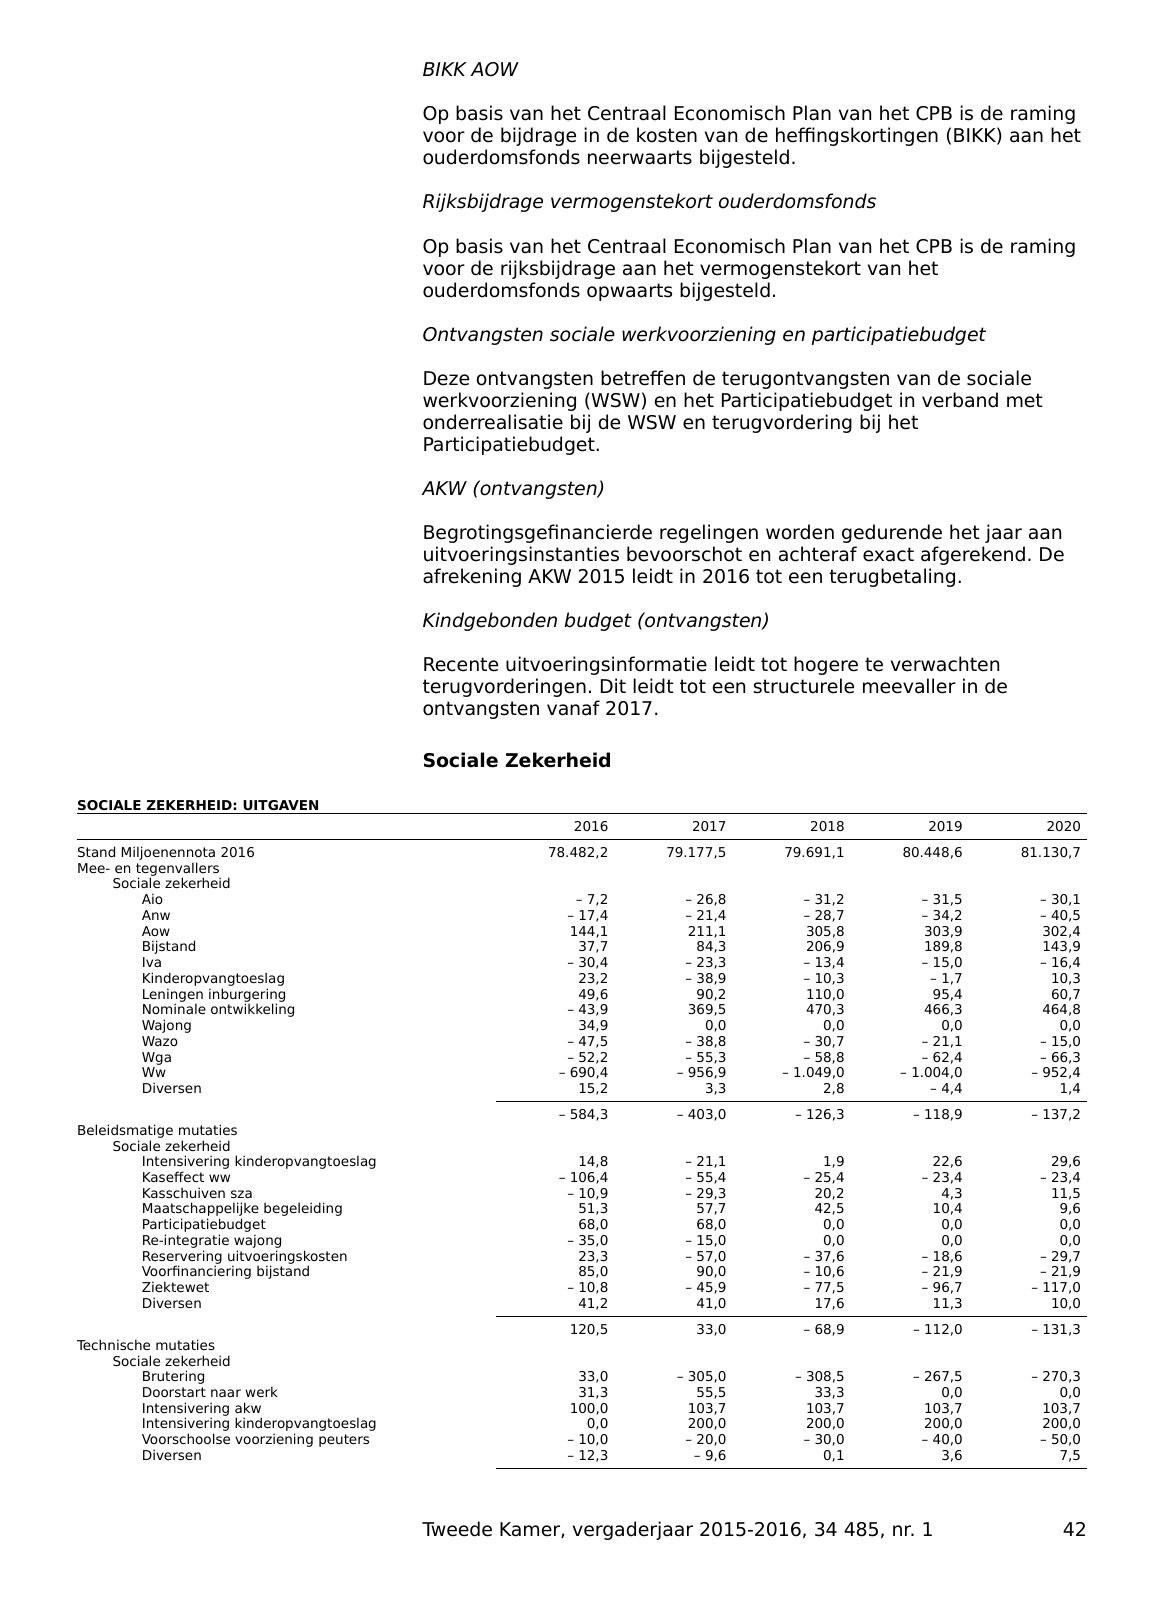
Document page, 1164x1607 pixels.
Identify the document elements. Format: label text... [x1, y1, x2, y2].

table_cell Anw [136, 908, 496, 923]
table_cell [850, 876, 968, 892]
table_cell [106, 892, 136, 908]
table_cell 68,0 [496, 1217, 614, 1233]
table_cell [496, 861, 614, 876]
table_cell [77, 1201, 106, 1217]
table_cell [106, 1316, 136, 1338]
table_cell 14,8 [496, 1154, 614, 1170]
table_cell 22,6 [850, 1154, 968, 1170]
table_cell – 16,4 [969, 955, 1087, 971]
table_cell [850, 1353, 968, 1369]
table_cell 0,0 [732, 1233, 850, 1248]
table_cell [106, 814, 136, 839]
table_cell 0,0 [850, 1018, 968, 1034]
table_cell – 12,3 [496, 1448, 614, 1468]
table_cell Aow [136, 924, 496, 939]
table_cell – 55,4 [614, 1170, 732, 1186]
table_cell – 38,8 [614, 1034, 732, 1049]
table_cell – 29,7 [969, 1249, 1087, 1264]
table_cell – 956,9 [614, 1065, 732, 1081]
table_cell [77, 1170, 106, 1186]
table_cell 143,9 [969, 939, 1087, 955]
table_cell [77, 971, 106, 986]
table_cell 84,3 [614, 939, 732, 955]
table_cell 100,0 [496, 1401, 614, 1416]
table_header SOCIALE ZEKERHEID: UITGAVEN [77, 797, 1087, 813]
table_cell Sociale zekerheid [106, 876, 496, 892]
table_cell – 68,9 [732, 1317, 850, 1338]
table_cell 10,4 [850, 1201, 968, 1217]
table_cell [106, 1049, 136, 1065]
table_cell Wga [136, 1049, 496, 1065]
text Op basis van het Centraal Economisch Plan van het CPB is de raming voor de rijksbijdrage aan het vermogenstekort van het ouderdomsfonds opwaarts bijgesteld. [422, 236, 1087, 301]
table_cell – 106,4 [496, 1170, 614, 1186]
table_cell 3,6 [850, 1448, 968, 1468]
table_cell – 10,8 [496, 1280, 614, 1296]
table_cell [850, 861, 968, 876]
table_cell 110,0 [732, 986, 850, 1002]
table_cell – 952,4 [969, 1065, 1087, 1081]
table_cell 0,0 [969, 1217, 1087, 1233]
table_cell [614, 1139, 732, 1154]
table_cell Brutering [136, 1369, 496, 1385]
table_cell [969, 876, 1087, 892]
table_cell [614, 1353, 732, 1369]
table_cell 90,0 [614, 1264, 732, 1280]
table_cell Doorstart naar werk [136, 1385, 496, 1401]
table_cell [106, 1401, 136, 1416]
table_cell 17,6 [732, 1296, 850, 1316]
table_cell [77, 1101, 106, 1123]
table_cell Intensivering kinderopvangtoeslag [136, 1154, 496, 1170]
table_cell Nominale ontwikkeling [136, 1002, 496, 1018]
table_cell [77, 1034, 106, 1049]
table_cell – 55,3 [614, 1049, 732, 1065]
table_cell – 21,1 [850, 1034, 968, 1049]
table_cell – 30,0 [732, 1432, 850, 1448]
subtitle Kindgebonden budget (ontvangsten) [422, 610, 1087, 632]
table_cell – 21,9 [850, 1264, 968, 1280]
table_cell – 50,0 [969, 1432, 1087, 1448]
table_cell [106, 971, 136, 986]
table_cell – 1,7 [850, 971, 968, 986]
table_cell [106, 1249, 136, 1264]
table_cell [106, 1369, 136, 1385]
table_cell [496, 1139, 614, 1154]
table_cell 305,8 [732, 924, 850, 939]
table_cell 0,0 [732, 1018, 850, 1034]
table_cell Leningen inburgering [136, 986, 496, 1002]
table_cell – 23,3 [614, 955, 732, 971]
table_cell 41,0 [614, 1296, 732, 1316]
table_cell 302,4 [969, 924, 1087, 939]
table_cell – 690,4 [496, 1065, 614, 1081]
table_cell 2,8 [732, 1081, 850, 1101]
table_cell [106, 924, 136, 939]
table_cell Diversen [136, 1296, 496, 1316]
table_cell 79.177,5 [614, 840, 732, 861]
table_cell [614, 861, 732, 876]
table_cell Wajong [136, 1018, 496, 1034]
table_cell 0,0 [969, 1018, 1087, 1034]
table_cell – 15,0 [969, 1034, 1087, 1049]
table_cell – 10,0 [496, 1432, 614, 1448]
table_cell 79.691,1 [732, 840, 850, 861]
table_cell [106, 1448, 136, 1468]
table_cell – 131,3 [969, 1317, 1087, 1338]
table_cell [969, 1353, 1087, 1369]
table_cell [106, 1034, 136, 1049]
table_cell 41,2 [496, 1296, 614, 1316]
table_cell 0,0 [850, 1217, 968, 1233]
table_cell 85,0 [496, 1264, 614, 1280]
subtitle Rijksbijdrage vermogenstekort ouderdomsfonds [422, 191, 1087, 213]
table_cell 0,0 [969, 1233, 1087, 1248]
table_cell Kaseffect ww [136, 1170, 496, 1186]
table_cell [850, 1338, 968, 1353]
table_cell [496, 1338, 614, 1353]
table_cell 57,7 [614, 1201, 732, 1217]
table_cell [77, 1353, 106, 1369]
table_cell [106, 939, 136, 955]
table_cell Reservering uitvoeringskosten [136, 1249, 496, 1264]
table_cell 3,3 [614, 1081, 732, 1101]
table_cell [77, 1002, 106, 1018]
table_cell – 10,3 [732, 971, 850, 986]
table_cell 33,0 [496, 1369, 614, 1385]
table_cell [106, 1002, 136, 1018]
table_cell [850, 1123, 968, 1138]
table_cell – 18,6 [850, 1249, 968, 1264]
table_cell [614, 876, 732, 892]
table_cell 206,9 [732, 939, 850, 955]
text Begrotingsgefinancierde regelingen worden gedurende het jaar aan uitvoeringsinstanties bevoorschot en achteraf exact afgerekend. De afrekening AKW 2015 leidt in 2016 tot een terugbetaling. [422, 522, 1087, 588]
table_cell – 47,5 [496, 1034, 614, 1049]
table_cell Voorfinanciering bijstand [136, 1264, 496, 1280]
table_cell 0,1 [732, 1448, 850, 1468]
table_cell – 137,2 [969, 1102, 1087, 1123]
table_cell [77, 1139, 106, 1154]
table_cell 200,0 [850, 1416, 968, 1432]
table_cell 200,0 [614, 1416, 732, 1432]
table_cell – 35,0 [496, 1233, 614, 1248]
table_cell 120,5 [496, 1317, 614, 1338]
table_cell 78.482,2 [496, 840, 614, 861]
table_cell [969, 1338, 1087, 1353]
table_cell – 270,3 [969, 1369, 1087, 1385]
table_cell Kasschuiven sza [136, 1186, 496, 1201]
table_cell – 77,5 [732, 1280, 850, 1296]
table_cell Re-integratie wajong [136, 1233, 496, 1248]
table_cell – 57,0 [614, 1249, 732, 1264]
table_cell 0,0 [732, 1217, 850, 1233]
table_cell Intensivering akw [136, 1401, 496, 1416]
table_cell [77, 939, 106, 955]
table_cell [969, 1123, 1087, 1138]
table_cell 55,5 [614, 1385, 732, 1401]
table_cell [106, 1416, 136, 1432]
table_cell [77, 1448, 106, 1468]
table_cell 4,3 [850, 1186, 968, 1201]
table_cell [106, 1296, 136, 1316]
table_cell – 126,3 [732, 1102, 850, 1123]
table_cell – 31,2 [732, 892, 850, 908]
table_cell – 26,8 [614, 892, 732, 908]
table_cell Bijstand [136, 939, 496, 955]
table_cell – 66,3 [969, 1049, 1087, 1065]
table_cell [106, 1081, 136, 1101]
table_cell 0,0 [496, 1416, 614, 1432]
table_cell – 21,1 [614, 1154, 732, 1170]
table_cell 51,3 [496, 1201, 614, 1217]
table_cell Diversen [136, 1448, 496, 1468]
table_cell [732, 1338, 850, 1353]
table_cell – 30,7 [732, 1034, 850, 1049]
table_cell [77, 986, 106, 1002]
table_cell [77, 908, 106, 923]
table_cell [106, 1101, 136, 1123]
table_cell [136, 1101, 496, 1123]
table_cell 81.130,7 [969, 840, 1087, 861]
table_cell 10,3 [969, 971, 1087, 986]
table_cell [77, 1264, 106, 1280]
table_cell Ww [136, 1065, 496, 1081]
table_cell – 117,0 [969, 1280, 1087, 1296]
table_cell [496, 1123, 614, 1138]
table_cell [496, 1353, 614, 1369]
table_cell – 13,4 [732, 955, 850, 971]
table_cell Maatschappelijke begeleiding [136, 1201, 496, 1217]
table_cell 1,9 [732, 1154, 850, 1170]
table_cell 20,2 [732, 1186, 850, 1201]
table_cell Sociale zekerheid [106, 1139, 496, 1154]
table_cell [732, 1123, 850, 1138]
table_cell – 584,3 [496, 1102, 614, 1123]
table_cell 37,7 [496, 939, 614, 955]
table_cell – 58,8 [732, 1049, 850, 1065]
text Deze ontvangsten betreffen de terugontvangsten van de sociale werkvoorziening (WSW) en het Participatiebudget in verband met onderrealisatie bij de WSW en terugvordering bij het Participatiebudget. [422, 368, 1087, 456]
table_cell 211,1 [614, 924, 732, 939]
table_cell – 7,2 [496, 892, 614, 908]
table_cell [106, 1201, 136, 1217]
table_cell Intensivering kinderopvangtoeslag [136, 1416, 496, 1432]
table_cell 0,0 [969, 1385, 1087, 1401]
table_cell 103,7 [850, 1401, 968, 1416]
table_cell 23,2 [496, 971, 614, 986]
table_cell 466,3 [850, 1002, 968, 1018]
table_cell [969, 861, 1087, 876]
table_cell 95,4 [850, 986, 968, 1002]
table_cell – 30,1 [969, 892, 1087, 908]
table_cell [732, 1139, 850, 1154]
table_cell 144,1 [496, 924, 614, 939]
table_cell 1,4 [969, 1081, 1087, 1101]
table_cell [136, 814, 496, 839]
table_cell 7,5 [969, 1448, 1087, 1468]
table_cell 303,9 [850, 924, 968, 939]
table_cell [77, 1049, 106, 1065]
table_cell [614, 1338, 732, 1353]
table_cell 9,6 [969, 1201, 1087, 1217]
table_cell [77, 1432, 106, 1448]
table_cell [77, 1018, 106, 1034]
table_cell 2016 [496, 814, 614, 839]
table_cell [77, 1369, 106, 1385]
table_cell – 4,4 [850, 1081, 968, 1101]
table_cell – 20,0 [614, 1432, 732, 1448]
table_cell 90,2 [614, 986, 732, 1002]
table_cell Kinderopvangtoeslag [136, 971, 496, 986]
table_cell 23,3 [496, 1249, 614, 1264]
table_cell 200,0 [732, 1416, 850, 1432]
table_cell – 267,5 [850, 1369, 968, 1385]
table_cell [106, 1154, 136, 1170]
table_cell [77, 924, 106, 939]
table_cell [106, 908, 136, 923]
text Op basis van het Centraal Economisch Plan van het CPB is de raming voor de bijdrage in de kosten van de heffingskortingen (BIKK) aan het ouderdomsfonds neerwaarts bijgesteld. [422, 103, 1087, 169]
table_cell – 52,2 [496, 1049, 614, 1065]
table_cell – 403,0 [614, 1102, 732, 1123]
table_cell – 25,4 [732, 1170, 850, 1186]
table_cell [850, 1139, 968, 1154]
table_cell [77, 1217, 106, 1233]
table_cell – 23,4 [850, 1170, 968, 1186]
table_cell 42,5 [732, 1201, 850, 1217]
table_cell [106, 1018, 136, 1034]
table_cell 80.448,6 [850, 840, 968, 861]
table_cell – 37,6 [732, 1249, 850, 1264]
table_cell – 21,4 [614, 908, 732, 923]
table_cell – 9,6 [614, 1448, 732, 1468]
table_cell [77, 1154, 106, 1170]
table_cell Ziektewet [136, 1280, 496, 1296]
table_cell – 62,4 [850, 1049, 968, 1065]
table_cell – 112,0 [850, 1317, 968, 1338]
table_cell [136, 1316, 496, 1338]
table_cell 200,0 [969, 1416, 1087, 1432]
table_cell 0,0 [614, 1018, 732, 1034]
table_cell – 38,9 [614, 971, 732, 986]
table_cell Mee- en tegenvallers [77, 861, 496, 876]
table_cell 15,2 [496, 1081, 614, 1101]
table_cell [106, 1233, 136, 1248]
subtitle Sociale Zekerheid [422, 750, 1087, 772]
table_cell – 40,5 [969, 908, 1087, 923]
table_cell – 15,0 [614, 1233, 732, 1248]
table_cell – 96,7 [850, 1280, 968, 1296]
table_cell – 10,9 [496, 1186, 614, 1201]
table_cell – 23,4 [969, 1170, 1087, 1186]
table_cell [496, 876, 614, 892]
table_cell Sociale zekerheid [106, 1353, 496, 1369]
table_cell 60,7 [969, 986, 1087, 1002]
table_cell 470,3 [732, 1002, 850, 1018]
table_cell [106, 1217, 136, 1233]
table_cell [106, 1385, 136, 1401]
table_cell 11,3 [850, 1296, 968, 1316]
table_cell – 30,4 [496, 955, 614, 971]
table_cell – 45,9 [614, 1280, 732, 1296]
table_cell 29,6 [969, 1154, 1087, 1170]
table_cell 33,0 [614, 1317, 732, 1338]
table_cell Diversen [136, 1081, 496, 1101]
table_cell [106, 986, 136, 1002]
table_cell – 28,7 [732, 908, 850, 923]
table_cell 2020 [969, 814, 1087, 839]
table_cell [106, 1065, 136, 1081]
table_cell Beleidsmatige mutaties [77, 1123, 496, 1138]
table_cell – 40,0 [850, 1432, 968, 1448]
table_cell Wazo [136, 1034, 496, 1049]
table_cell – 118,9 [850, 1102, 968, 1123]
table_cell – 34,2 [850, 908, 968, 923]
table_cell 103,7 [969, 1401, 1087, 1416]
table_cell [77, 1316, 106, 1338]
table_cell [106, 1186, 136, 1201]
table_cell [77, 1081, 106, 1101]
table_cell 68,0 [614, 1217, 732, 1233]
table_cell – 305,0 [614, 1369, 732, 1385]
table_cell – 31,5 [850, 892, 968, 908]
table_cell 464,8 [969, 1002, 1087, 1018]
table_cell [106, 1264, 136, 1280]
table_cell 34,9 [496, 1018, 614, 1034]
table_cell [106, 1280, 136, 1296]
subtitle Ontvangsten sociale werkvoorziening en participatiebudget [422, 324, 1087, 346]
table_cell [732, 1353, 850, 1369]
table_cell [77, 1416, 106, 1432]
table_cell [732, 876, 850, 892]
table_cell Technische mutaties [77, 1338, 496, 1353]
table_cell – 308,5 [732, 1369, 850, 1385]
table_cell [614, 1123, 732, 1138]
table_cell 2019 [850, 814, 968, 839]
table_cell [77, 1249, 106, 1264]
table_cell [77, 1401, 106, 1416]
table_cell [77, 1065, 106, 1081]
table_cell [732, 861, 850, 876]
table_cell Voorschoolse voorziening peuters [136, 1432, 496, 1448]
table_cell – 15,0 [850, 955, 968, 971]
table_cell 49,6 [496, 986, 614, 1002]
table_cell 103,7 [614, 1401, 732, 1416]
table_cell – 21,9 [969, 1264, 1087, 1280]
table_cell [77, 814, 106, 839]
table_cell [77, 1385, 106, 1401]
table_cell 0,0 [850, 1385, 968, 1401]
table_cell 2018 [732, 814, 850, 839]
table_cell – 1.004,0 [850, 1065, 968, 1081]
table_cell Iva [136, 955, 496, 971]
table_cell [77, 892, 106, 908]
table_cell – 29,3 [614, 1186, 732, 1201]
table_cell – 43,9 [496, 1002, 614, 1018]
table_cell [77, 1296, 106, 1316]
table_cell [106, 1432, 136, 1448]
subtitle AKW (ontvangsten) [422, 478, 1087, 500]
table_cell – 1.049,0 [732, 1065, 850, 1081]
table_cell Aio [136, 892, 496, 908]
table_cell [969, 1139, 1087, 1154]
table_cell [77, 955, 106, 971]
table_cell [77, 1280, 106, 1296]
table_cell 189,8 [850, 939, 968, 955]
table_cell 2017 [614, 814, 732, 839]
table_cell 11,5 [969, 1186, 1087, 1201]
table_cell 31,3 [496, 1385, 614, 1401]
table_cell [77, 876, 106, 892]
table_cell 103,7 [732, 1401, 850, 1416]
table_cell [106, 955, 136, 971]
table_cell 33,3 [732, 1385, 850, 1401]
table_cell Participatiebudget [136, 1217, 496, 1233]
table_cell [77, 1233, 106, 1248]
subtitle BIKK AOW [422, 59, 1087, 81]
table_cell 10,0 [969, 1296, 1087, 1316]
table_cell – 10,6 [732, 1264, 850, 1280]
table_cell [77, 1186, 106, 1201]
text Recente uitvoeringsinformatie leidt tot hogere te verwachten terugvorderingen. Dit leidt tot een structurele meevaller in de ontvangsten vanaf 2017. [422, 654, 1087, 720]
table_cell Stand Miljoenennota 2016 [77, 840, 496, 861]
table_cell 0,0 [850, 1233, 968, 1248]
table_cell [106, 1170, 136, 1186]
table_cell – 17,4 [496, 908, 614, 923]
table_cell 369,5 [614, 1002, 732, 1018]
